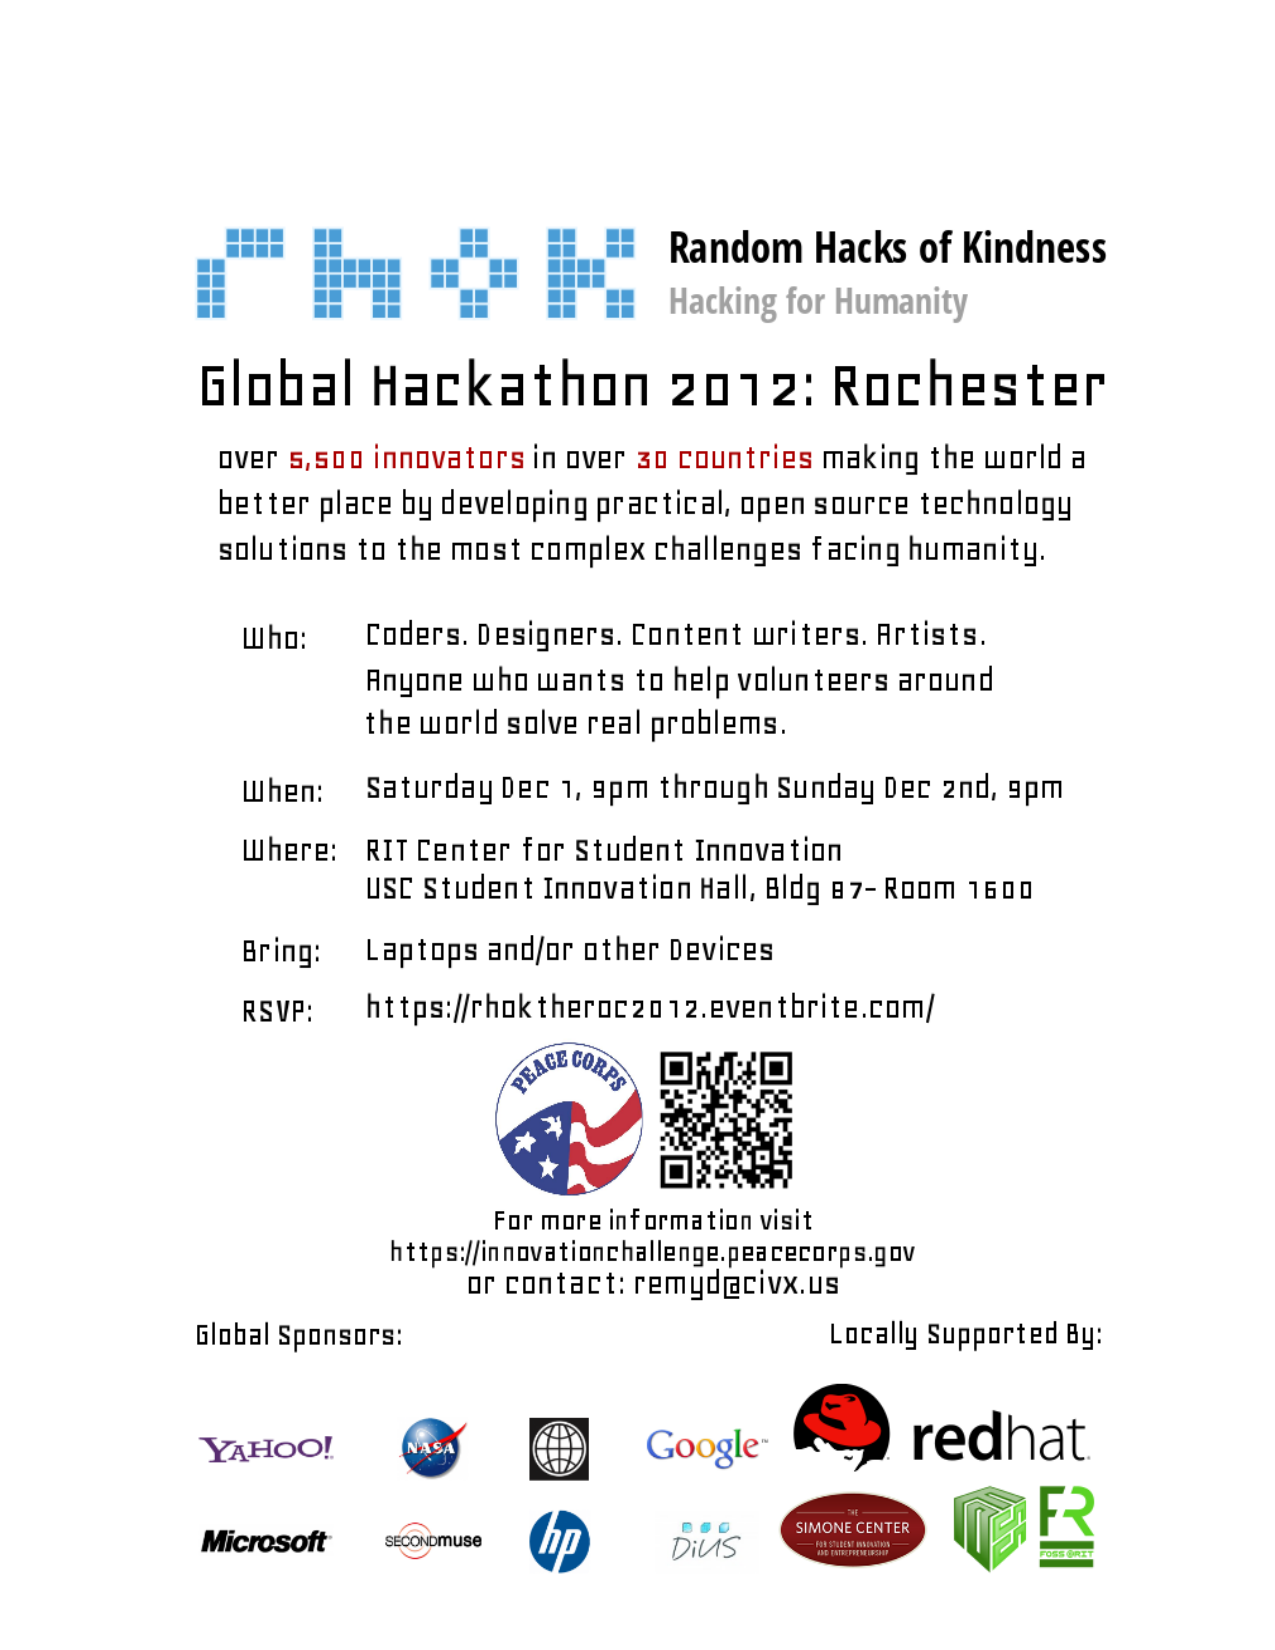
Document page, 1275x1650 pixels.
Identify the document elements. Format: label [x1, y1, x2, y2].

picture [192, 225, 1112, 1575]
